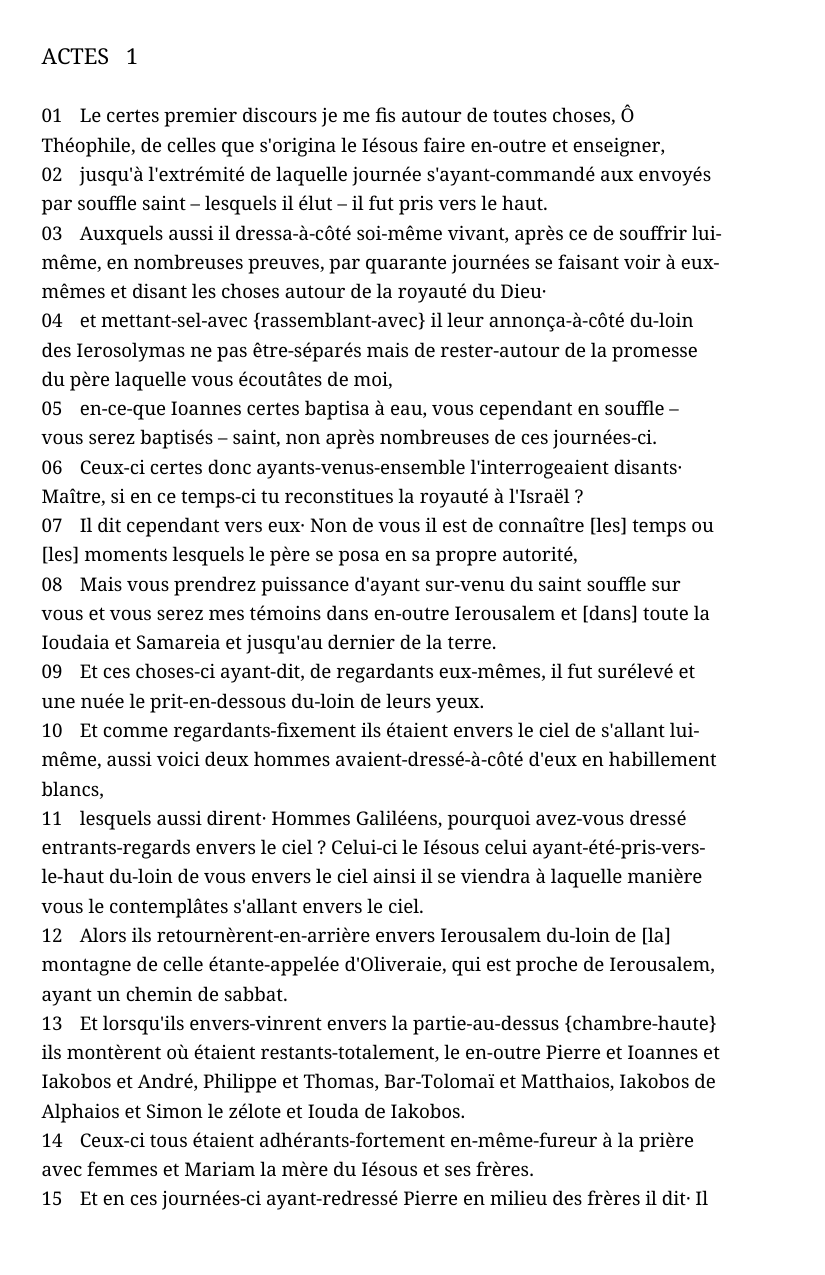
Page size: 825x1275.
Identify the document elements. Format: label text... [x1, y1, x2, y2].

text ACTES 1 [41, 41, 724, 71]
text 01 Le certes premier discours je me fis autour de toutes choses, Ô Théophile, de celles que s'origina le Iésous faire en-outre et enseigner, 02 jusqu'à l'extrémité de laquelle journée s'ayant-commandé aux envoyés par souffle saint – lesquels il élut – il fut pris vers le haut. 03 Auxquels aussi il dressa-à-côté soi-même vivant, après ce de souffrir lui-même, en nombreuses preuves, par quarante journées se faisant voir à eux-mêmes et disant les choses autour de la royauté du Dieu· 04 et mettant-sel-avec {rassemblant-avec} il leur annonça-à-côté du-loin des Ierosolymas ne pas être-séparés mais de rester-autour de la promesse du père laquelle vous écoutâtes de moi, 05 en-ce-que Ioannes certes baptisa à eau, vous cependant en souffle – vous serez baptisés – saint, non après nombreuses de ces journées-ci. 06 Ceux-ci certes donc ayants-venus-ensemble l'interrogeaient disants· Maître, si en ce temps-ci tu reconstitues la royauté à l'Israël ? 07 Il dit cependant vers eux· Non de vous il est de connaître [les] temps ou [les] moments lesquels le père se posa en sa propre autorité, 08 Mais vous prendrez puissance d'ayant sur-venu du saint souffle sur vous et vous serez mes témoins dans en-outre Ierousalem et [dans] toute la Ioudaia et Samareia et jusqu'au dernier de la terre. 09 Et ces choses-ci ayant-dit, de regardants eux-mêmes, il fut surélevé et une nuée le prit-en-dessous du-loin de leurs yeux. 10 Et comme regardants-fixement ils étaient envers le ciel de s'allant lui-même, aussi voici deux hommes avaient-dressé-à-côté d'eux en habillement blancs, 11 lesquels aussi dirent· Hommes Galiléens, pourquoi avez-vous dressé entrants-regards envers le ciel ? Celui-ci le Iésous celui ayant-été-pris-vers-le-haut du-loin de vous envers le ciel ainsi il se viendra à laquelle manière vous le contemplâtes s'allant envers le ciel. 12 Alors ils retournèrent-en-arrière envers Ierousalem du-loin de [la] montagne de celle étante-appelée d'Oliveraie, qui est proche de Ierousalem, ayant un chemin de sabbat. 13 Et lorsqu'ils envers-vinrent envers la partie-au-dessus {chambre-haute} ils montèrent où étaient restants-totalement, le en-outre Pierre et Ioannes et Iakobos et André, Philippe et Thomas, Bar-Tolomaï et Matthaios, Iakobos de Alphaios et Simon le zélote et Iouda de Iakobos. 14 Ceux-ci tous étaient adhérants-fortement en-même-fureur à la prière avec femmes et Mariam la mère du Iésous et ses frères. 15 Et en ces journées-ci ayant-redressé Pierre en milieu des frères il dit· Il [41, 76, 724, 1211]
